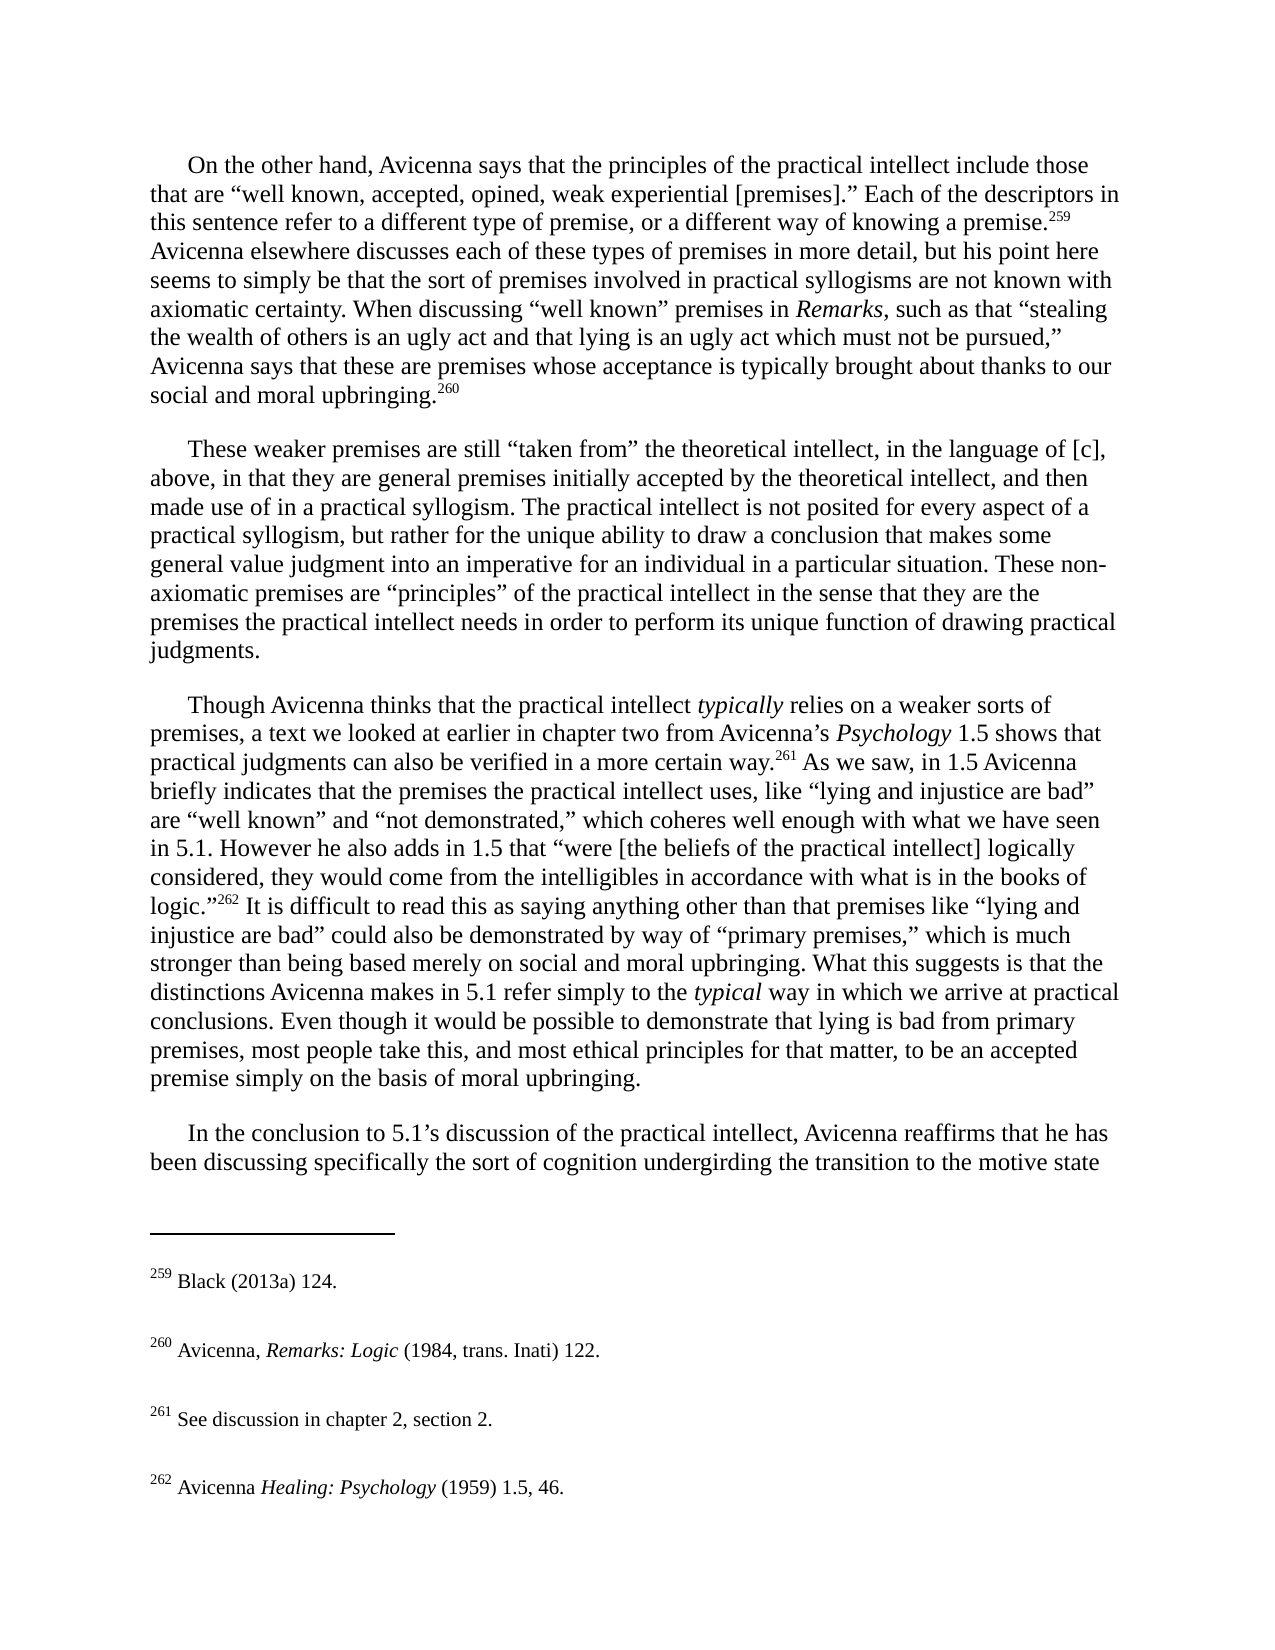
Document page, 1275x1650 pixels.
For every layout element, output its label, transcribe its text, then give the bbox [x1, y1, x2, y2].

text Though Avicenna thinks that the practical intellect typically relies on a weaker sorts of premises, a text we looked at earlier in chapter two from Avicenna’s Psychology 1.5 shows that practical judgments can also be verified in a more certain way. As we saw, in 1.5 Avicenna briefly indicates that the premises the practical intellect uses, like “lying and injustice are bad” are “well known” and “not demonstrated,” which coheres well enough with what we have seen in 5.1. However he also adds in 1.5 that “were [the beliefs of the practical intellect] logically considered, they would come from the intelligibles in accordance with what is in the books of logic.” It is difficult to read this as saying anything other than that premises like “lying and injustice are bad” could also be demonstrated by way of “primary premises,” which is much stronger than being based merely on social and moral upbringing. What this suggests is that the distinctions Avicenna makes in 5.1 refer simply to the typical way in which we arrive at practical conclusions. Even though it would be possible to demonstrate that lying is bad from primary premises, most people take this, and most ethical principles for that matter, to be an accepted premise simply on the basis of moral upbringing. [150, 690, 1125, 1092]
text Black (2013a) 124. [150, 1265, 1125, 1294]
text On the other hand, Avicenna says that the principles of the practical intellect include those that are “well known, accepted, opined, weak experiential [premises].” Each of the descriptors in this sentence refer to a different type of premise, or a different way of knowing a premise. Avicenna elsewhere discusses each of these types of premises in more detail, but his point here seems to simply be that the sort of premises involved in practical syllogisms are not known with axiomatic certainty. When discussing “well known” premises in Remarks, such as that “stealing the wealth of others is an ugly act and that lying is an ugly act which must not be pursued,” Avicenna says that these are premises whose acceptance is typically brought about thanks to our social and moral upbringing. [150, 150, 1125, 409]
text In the conclusion to 5.1’s discussion of the practical intellect, Avicenna reaffirms that he has been discussing specifically the sort of cognition undergirding the transition to the motive state [150, 1118, 1125, 1175]
text Avicenna, Remarks: Logic (1984, trans. Inati) 122. [150, 1334, 1125, 1363]
text See discussion in chapter 2, section 2. [150, 1403, 1125, 1431]
text These weaker premises are still “taken from” the theoretical intellect, in the language of [c], above, in that they are general premises initially accepted by the theoretical intellect, and then made use of in a practical syllogism. The practical intellect is not posited for every aspect of a practical syllogism, but rather for the unique ability to draw a conclusion that makes some general value judgment into an imperative for an individual in a particular situation. These non-axiomatic premises are “principles” of the practical intellect in the sense that they are the premises the practical intellect needs in order to perform its unique function of drawing practical judgments. [150, 434, 1125, 664]
text Avicenna Healing: Psychology (1959) 1.5, 46. [150, 1471, 1125, 1500]
